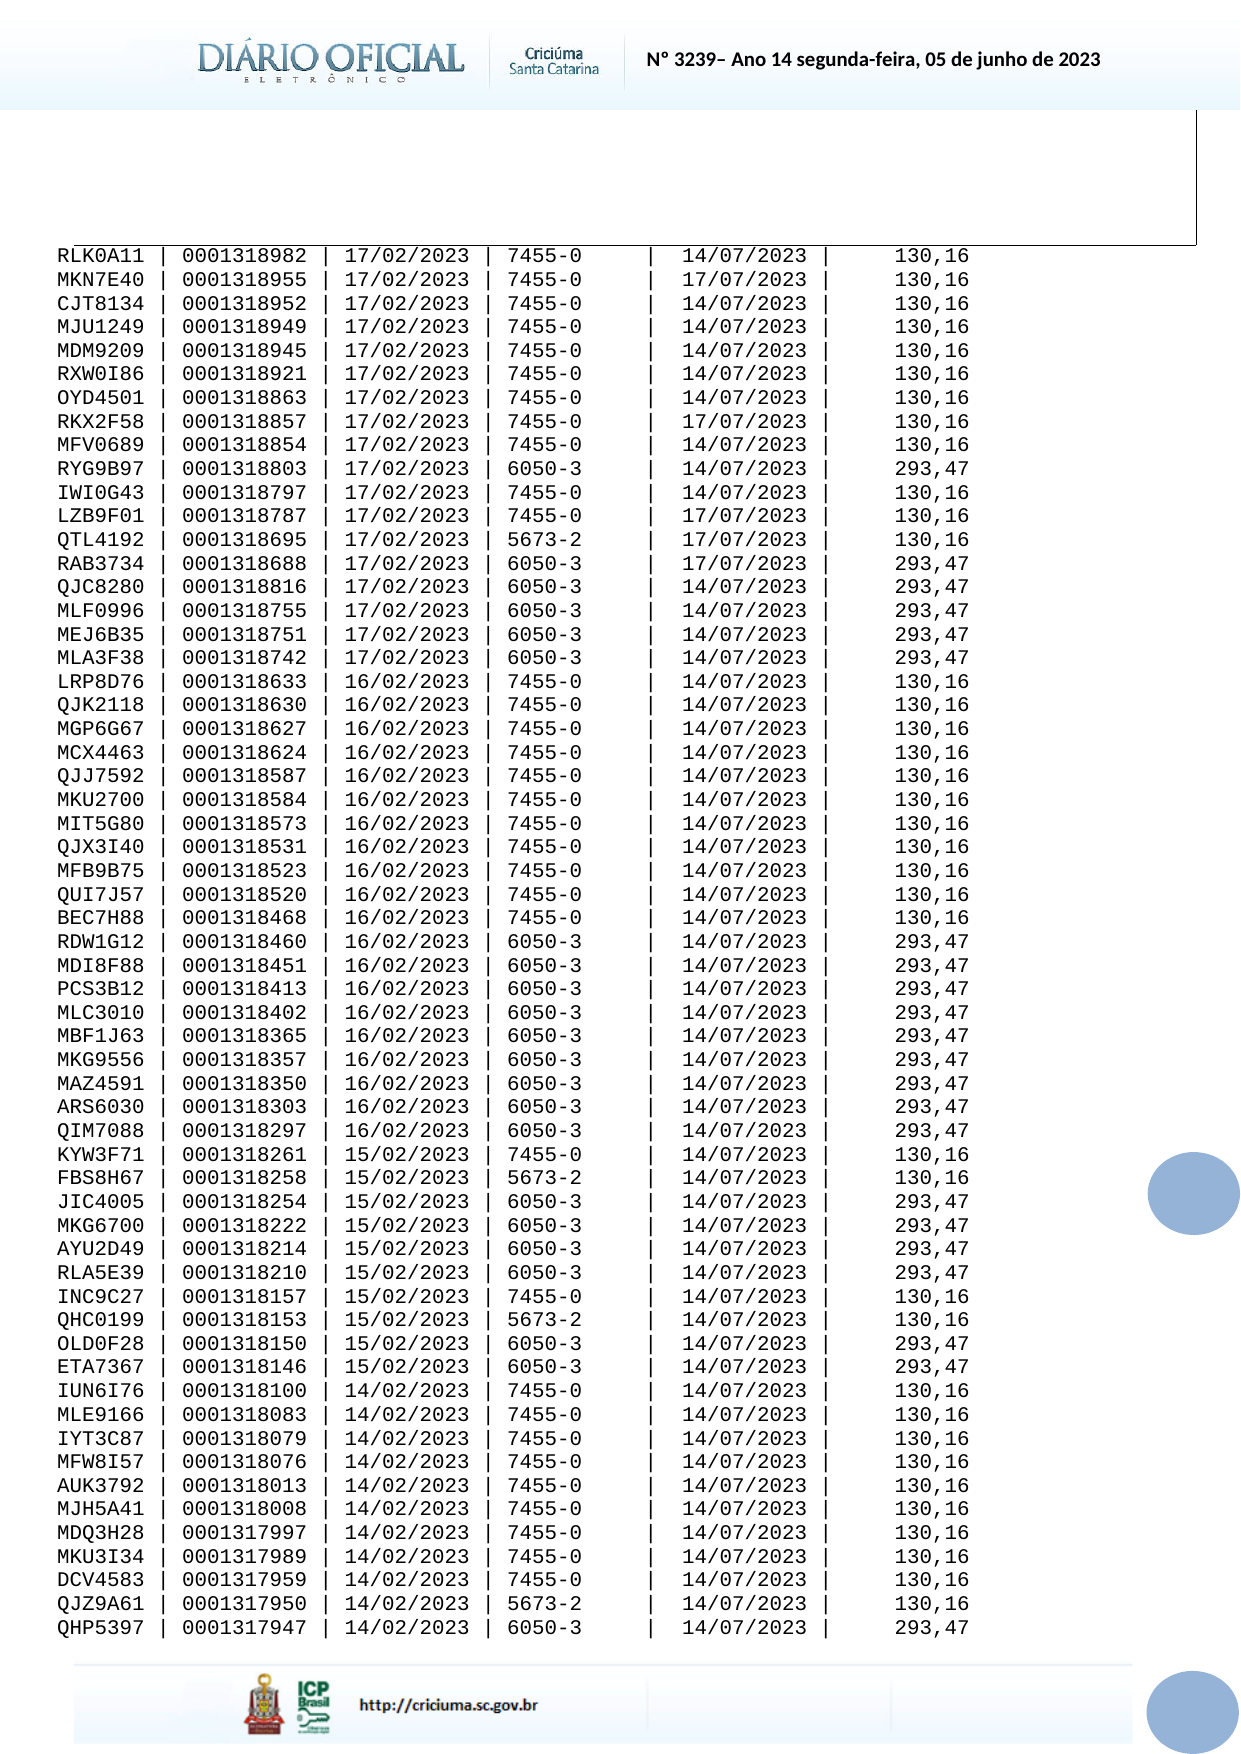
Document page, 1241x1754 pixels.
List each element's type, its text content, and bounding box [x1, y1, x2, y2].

text MJH5A41 | 0001318008 | 14/02/2023 | 7455-0 | 14/07/2023 | 130,16 [44, 1498, 1196, 1522]
text MDI8F88 | 0001318451 | 16/02/2023 | 6050-3 | 14/07/2023 | 293,47 [44, 954, 1196, 978]
text PCS3B12 | 0001318413 | 16/02/2023 | 6050-3 | 14/07/2023 | 293,47 [44, 978, 1196, 1002]
text MFV0689 | 0001318854 | 17/02/2023 | 7455-0 | 14/07/2023 | 130,16 [44, 434, 1196, 458]
text MJU1249 | 0001318949 | 17/02/2023 | 7455-0 | 14/07/2023 | 130,16 [44, 316, 1196, 340]
text MEJ6B35 | 0001318751 | 17/02/2023 | 6050-3 | 14/07/2023 | 293,47 [44, 623, 1196, 647]
text QJZ9A61 | 0001317950 | 14/02/2023 | 5673-2 | 14/07/2023 | 130,16 [44, 1593, 1196, 1617]
text RYG9B97 | 0001318803 | 17/02/2023 | 6050-3 | 14/07/2023 | 293,47 [44, 458, 1196, 482]
text RXW0I86 | 0001318921 | 17/02/2023 | 7455-0 | 14/07/2023 | 130,16 [44, 363, 1196, 387]
text RKX2F58 | 0001318857 | 17/02/2023 | 7455-0 | 17/07/2023 | 130,16 [44, 411, 1196, 434]
text IYT3C87 | 0001318079 | 14/02/2023 | 7455-0 | 14/07/2023 | 130,16 [44, 1427, 1196, 1451]
text IWI0G43 | 0001318797 | 17/02/2023 | 7455-0 | 14/07/2023 | 130,16 [44, 482, 1196, 505]
text LZB9F01 | 0001318787 | 17/02/2023 | 7455-0 | 17/07/2023 | 130,16 [44, 505, 1196, 529]
text DCV4583 | 0001317959 | 14/02/2023 | 7455-0 | 14/07/2023 | 130,16 [44, 1569, 1196, 1593]
text MLE9166 | 0001318083 | 14/02/2023 | 7455-0 | 14/07/2023 | 130,16 [44, 1404, 1196, 1427]
text MFW8I57 | 0001318076 | 14/02/2023 | 7455-0 | 14/07/2023 | 130,16 [44, 1451, 1196, 1475]
text RAB3734 | 0001318688 | 17/02/2023 | 6050-3 | 17/07/2023 | 293,47 [44, 553, 1196, 576]
text MKG6700 | 0001318222 | 15/02/2023 | 6050-3 | 14/07/2023 | 293,47 [44, 1215, 1196, 1238]
text RLK0A11 | 0001318982 | 17/02/2023 | 7455-0 | 14/07/2023 | 130,16 [44, 245, 1196, 269]
text MFB9B75 | 0001318523 | 16/02/2023 | 7455-0 | 14/07/2023 | 130,16 [44, 860, 1196, 884]
text QJJ7592 | 0001318587 | 16/02/2023 | 7455-0 | 14/07/2023 | 130,16 [44, 765, 1196, 789]
text MCX4463 | 0001318624 | 16/02/2023 | 7455-0 | 14/07/2023 | 130,16 [44, 742, 1196, 765]
text MDM9209 | 0001318945 | 17/02/2023 | 7455-0 | 14/07/2023 | 130,16 [44, 340, 1196, 363]
text MIT5G80 | 0001318573 | 16/02/2023 | 7455-0 | 14/07/2023 | 130,16 [44, 813, 1196, 836]
text QJC8280 | 0001318816 | 17/02/2023 | 6050-3 | 14/07/2023 | 293,47 [44, 576, 1196, 600]
text CJT8134 | 0001318952 | 17/02/2023 | 7455-0 | 14/07/2023 | 130,16 [44, 292, 1196, 316]
text AUK3792 | 0001318013 | 14/02/2023 | 7455-0 | 14/07/2023 | 130,16 [44, 1475, 1196, 1498]
text KYW3F71 | 0001318261 | 15/02/2023 | 7455-0 | 14/07/2023 | 130,16 [44, 1144, 1196, 1167]
text AYU2D49 | 0001318214 | 15/02/2023 | 6050-3 | 14/07/2023 | 293,47 [44, 1238, 1196, 1262]
text QHP5397 | 0001317947 | 14/02/2023 | 6050-3 | 14/07/2023 | 293,47 [44, 1617, 1196, 1640]
text QIM7088 | 0001318297 | 16/02/2023 | 6050-3 | 14/07/2023 | 293,47 [44, 1120, 1196, 1144]
text ARS6030 | 0001318303 | 16/02/2023 | 6050-3 | 14/07/2023 | 293,47 [44, 1096, 1196, 1120]
text MKU3I34 | 0001317989 | 14/02/2023 | 7455-0 | 14/07/2023 | 130,16 [44, 1546, 1196, 1569]
text JIC4005 | 0001318254 | 15/02/2023 | 6050-3 | 14/07/2023 | 293,47 [44, 1191, 1153, 1215]
text RLA5E39 | 0001318210 | 15/02/2023 | 6050-3 | 14/07/2023 | 293,47 [44, 1262, 1196, 1286]
text RDW1G12 | 0001318460 | 16/02/2023 | 6050-3 | 14/07/2023 | 293,47 [44, 931, 1196, 954]
text BEC7H88 | 0001318468 | 16/02/2023 | 7455-0 | 14/07/2023 | 130,16 [44, 907, 1196, 931]
text IUN6I76 | 0001318100 | 14/02/2023 | 7455-0 | 14/07/2023 | 130,16 [44, 1380, 1196, 1404]
text MKG9556 | 0001318357 | 16/02/2023 | 6050-3 | 14/07/2023 | 293,47 [44, 1049, 1196, 1073]
text MKN7E40 | 0001318955 | 17/02/2023 | 7455-0 | 17/07/2023 | 130,16 [44, 269, 1196, 292]
text QJX3I40 | 0001318531 | 16/02/2023 | 7455-0 | 14/07/2023 | 130,16 [44, 836, 1196, 860]
text MLA3F38 | 0001318742 | 17/02/2023 | 6050-3 | 14/07/2023 | 293,47 [44, 647, 1196, 671]
text QTL4192 | 0001318695 | 17/02/2023 | 5673-2 | 17/07/2023 | 130,16 [44, 529, 1196, 553]
text FBS8H67 | 0001318258 | 15/02/2023 | 5673-2 | 14/07/2023 | 130,16 [44, 1167, 1157, 1191]
text LRP8D76 | 0001318633 | 16/02/2023 | 7455-0 | 14/07/2023 | 130,16 [44, 671, 1196, 694]
text OLD0F28 | 0001318150 | 15/02/2023 | 6050-3 | 14/07/2023 | 293,47 [44, 1333, 1196, 1357]
text MGP6G67 | 0001318627 | 16/02/2023 | 7455-0 | 14/07/2023 | 130,16 [44, 718, 1196, 742]
text QHC0199 | 0001318153 | 15/02/2023 | 5673-2 | 14/07/2023 | 130,16 [44, 1309, 1196, 1333]
text MBF1J63 | 0001318365 | 16/02/2023 | 6050-3 | 14/07/2023 | 293,47 [44, 1026, 1196, 1049]
text MDQ3H28 | 0001317997 | 14/02/2023 | 7455-0 | 14/07/2023 | 130,16 [44, 1522, 1196, 1546]
text ETA7367 | 0001318146 | 15/02/2023 | 6050-3 | 14/07/2023 | 293,47 [44, 1357, 1196, 1380]
text MLC3010 | 0001318402 | 16/02/2023 | 6050-3 | 14/07/2023 | 293,47 [44, 1002, 1196, 1026]
text MAZ4591 | 0001318350 | 16/02/2023 | 6050-3 | 14/07/2023 | 293,47 [44, 1073, 1196, 1096]
text OYD4501 | 0001318863 | 17/02/2023 | 7455-0 | 14/07/2023 | 130,16 [44, 387, 1196, 411]
text MLF0996 | 0001318755 | 17/02/2023 | 6050-3 | 14/07/2023 | 293,47 [44, 600, 1196, 623]
text QJK2118 | 0001318630 | 16/02/2023 | 7455-0 | 14/07/2023 | 130,16 [44, 694, 1196, 718]
text MKU2700 | 0001318584 | 16/02/2023 | 7455-0 | 14/07/2023 | 130,16 [44, 789, 1196, 813]
text QUI7J57 | 0001318520 | 16/02/2023 | 7455-0 | 14/07/2023 | 130,16 [44, 884, 1196, 907]
text INC9C27 | 0001318157 | 15/02/2023 | 7455-0 | 14/07/2023 | 130,16 [44, 1286, 1196, 1309]
